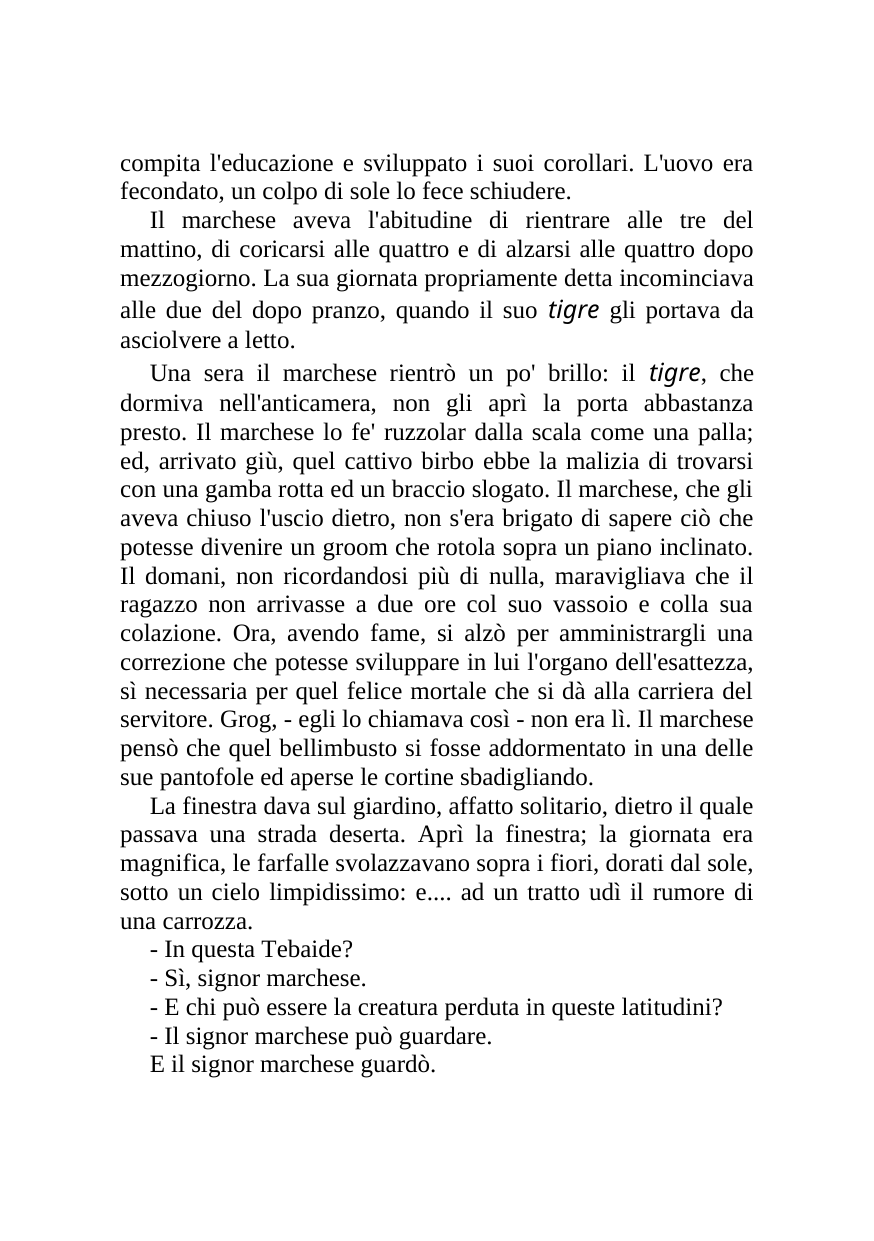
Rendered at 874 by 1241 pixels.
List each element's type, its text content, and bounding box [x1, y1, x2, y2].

text - In questa Tebaide? [120, 934, 754, 963]
text - Il signor marchese può guardare. [120, 1021, 754, 1049]
text - E chi può essere la creatura perduta in queste latitudini? [120, 992, 754, 1021]
text compita l'educazione e sviluppato i suoi corollari. L'uovo era fecondato, un colpo di sole lo fece schiudere. [120, 148, 754, 205]
text E il signor marchese guardò. [120, 1049, 754, 1078]
text La finestra dava sul giardino, affatto solitario, dietro il quale passava una strada deserta. Aprì la finestra; la giornata era magnifica, le farfalle svolazzavano sopra i fiori, dorati dal sole, sotto un cielo limpidissimo: e.... ad un tratto udì il rumore di una carrozza. [120, 791, 754, 934]
text Il marchese aveva l'abitudine di rientrare alle tre del mattino, di coricarsi alle quattro e di alzarsi alle quattro dopo mezzogiorno. La sua giornata propriamente detta incominciava alle due del dopo pranzo, quando il suo tigre gli portava da asciolvere a letto. [120, 205, 754, 354]
text Una sera il marchese rientrò un po' brillo: il tigre, che dormiva nell'anticamera, non gli aprì la porta abbastanza presto. Il marchese lo fe' ruzzolar dalla scala come una palla; ed, arrivato giù, quel cattivo birbo ebbe la malizia di trovarsi con una gamba rotta ed un braccio slogato. Il marchese, che gli aveva chiuso l'uscio dietro, non s'era brigato di sapere ciò che potesse divenire un groom che rotola sopra un piano inclinato. Il domani, non ricordandosi più di nulla, maravigliava che il ragazzo non arrivasse a due ore col suo vassoio e colla sua colazione. Ora, avendo fame, si alzò per amministrargli una correzione che potesse sviluppare in lui l'organo dell'esattezza, sì necessaria per quel felice mortale che si dà alla carriera del servitore. Grog, - egli lo chiamava così - non era lì. Il marchese pensò che quel bellimbusto si fosse addormentato in una delle sue pantofole ed aperse le cortine sbadigliando. [120, 354, 754, 791]
text - Sì, signor marchese. [120, 963, 754, 992]
